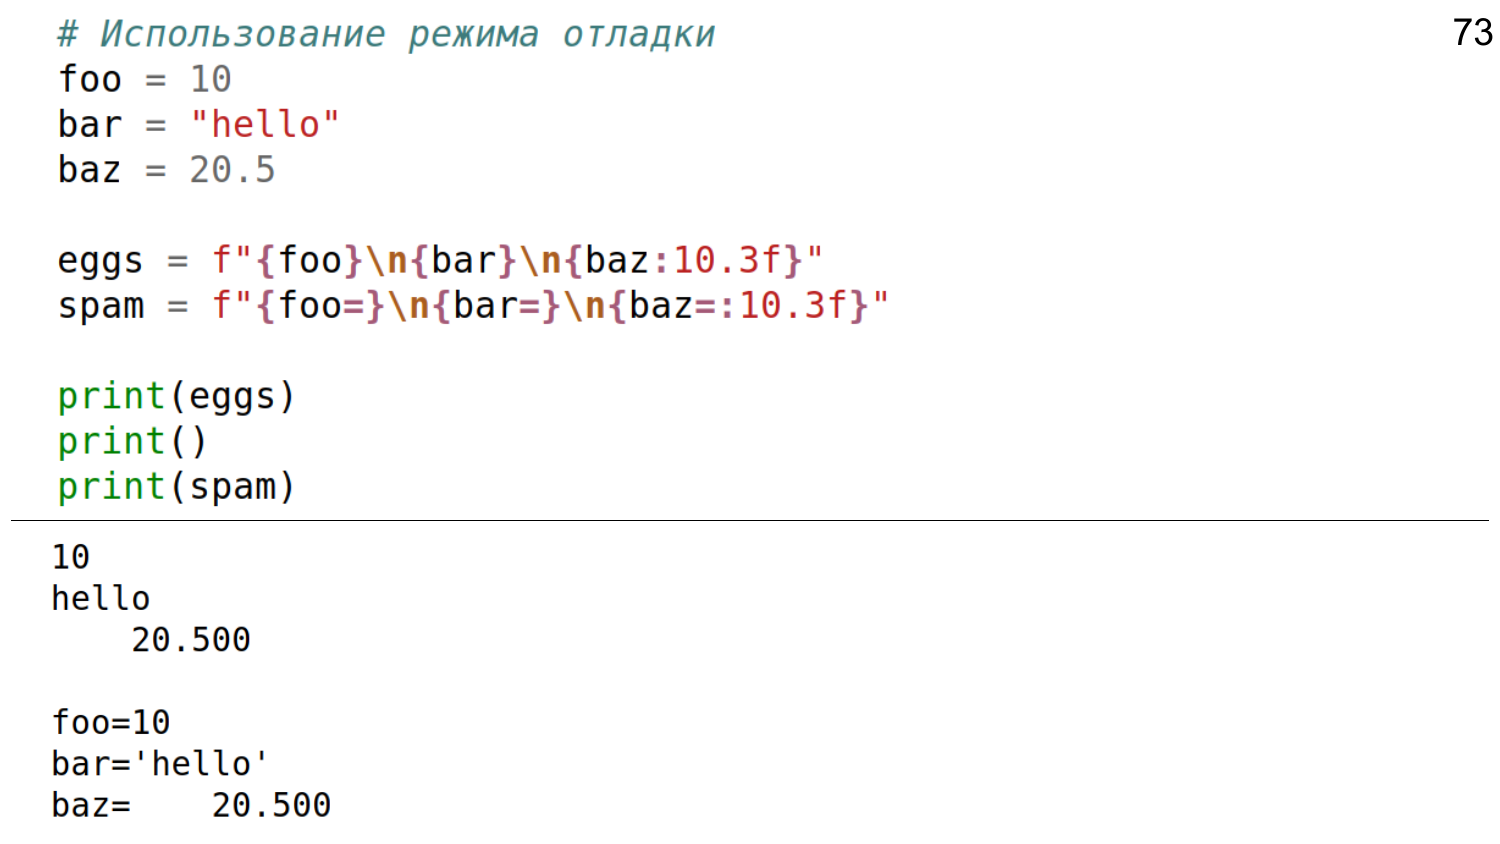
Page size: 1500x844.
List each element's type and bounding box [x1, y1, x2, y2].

picture [47, 5, 897, 516]
picture [47, 534, 341, 829]
